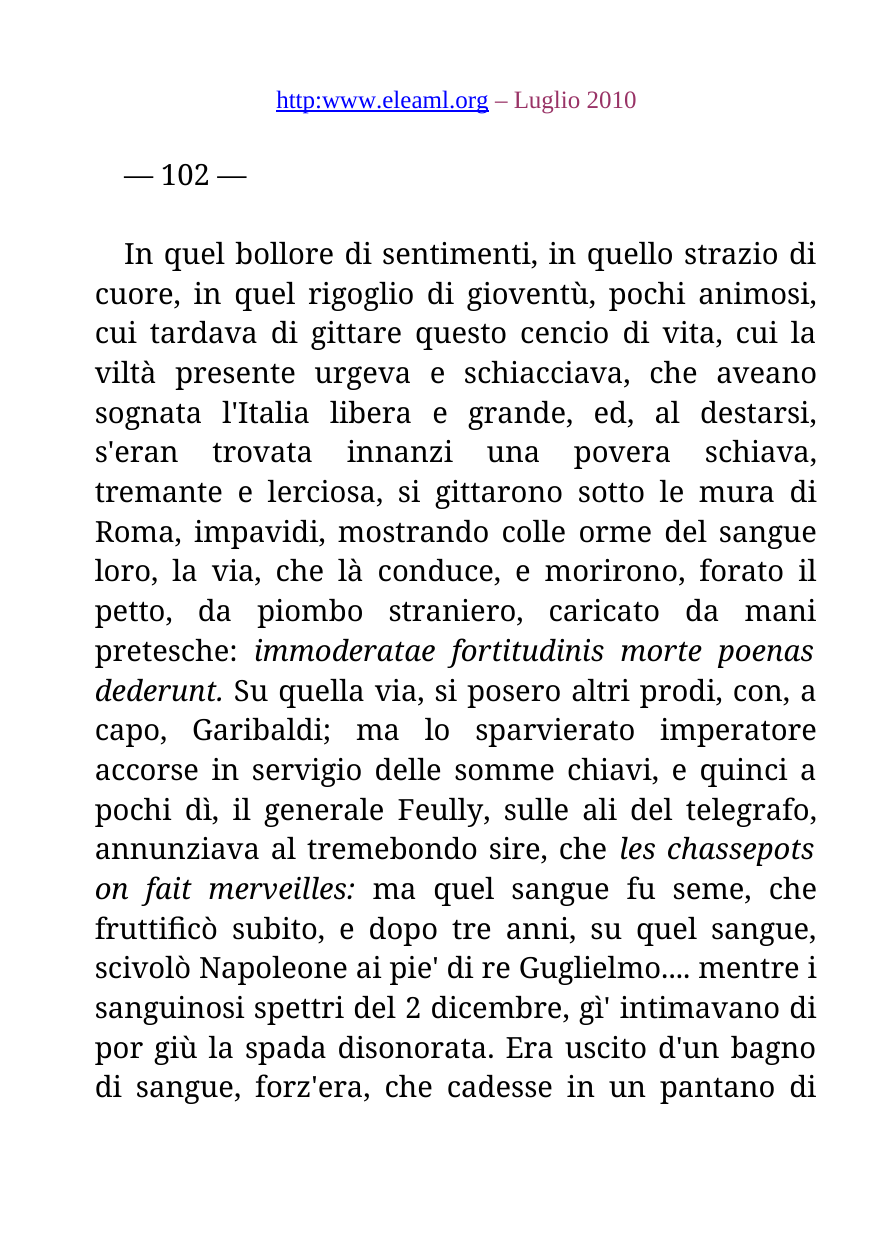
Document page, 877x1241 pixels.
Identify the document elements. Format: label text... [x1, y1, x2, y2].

text In quel bollore di sentimenti, in quello strazio di cuore, in quel rigoglio di gioventù, pochi animosi, cui tardava di gittare questo cencio di vita, cui la viltà presente urgeva e schiacciava, che aveano sognata l'Italia libera e grande, ed, al destarsi, s'eran trovata innanzi una povera schiava, tremante e lerciosa, si gittarono sotto le mura di Roma, impavidi, mostrando colle orme del sangue loro, la via, che là conduce, e morirono, forato il petto, da piombo straniero, caricato da mani pretesche: immoderatae fortitudinis morte poenas dederunt. Su quella via, si posero altri prodi, con, a capo, Garibaldi; ma lo sparvierato imperatore accorse in servigio delle somme chiavi, e quinci a pochi dì, il generale Feully, sulle ali del telegrafo, annunziava al tremebondo sire, che les chassepots on fait merveilles: ma quel sangue fu seme, che fruttificò subito, e dopo tre anni, su quel sangue, scivolò Napoleone ai pie' di re Guglielmo.... mentre i sanguinosi spettri del 2 dicembre, gì' intimavano di por giù la spada disonorata. Era uscito d'un bagno di sangue, forz'era, che cadesse in un pantano di [94, 233, 818, 1106]
text — 102 — [94, 154, 818, 193]
